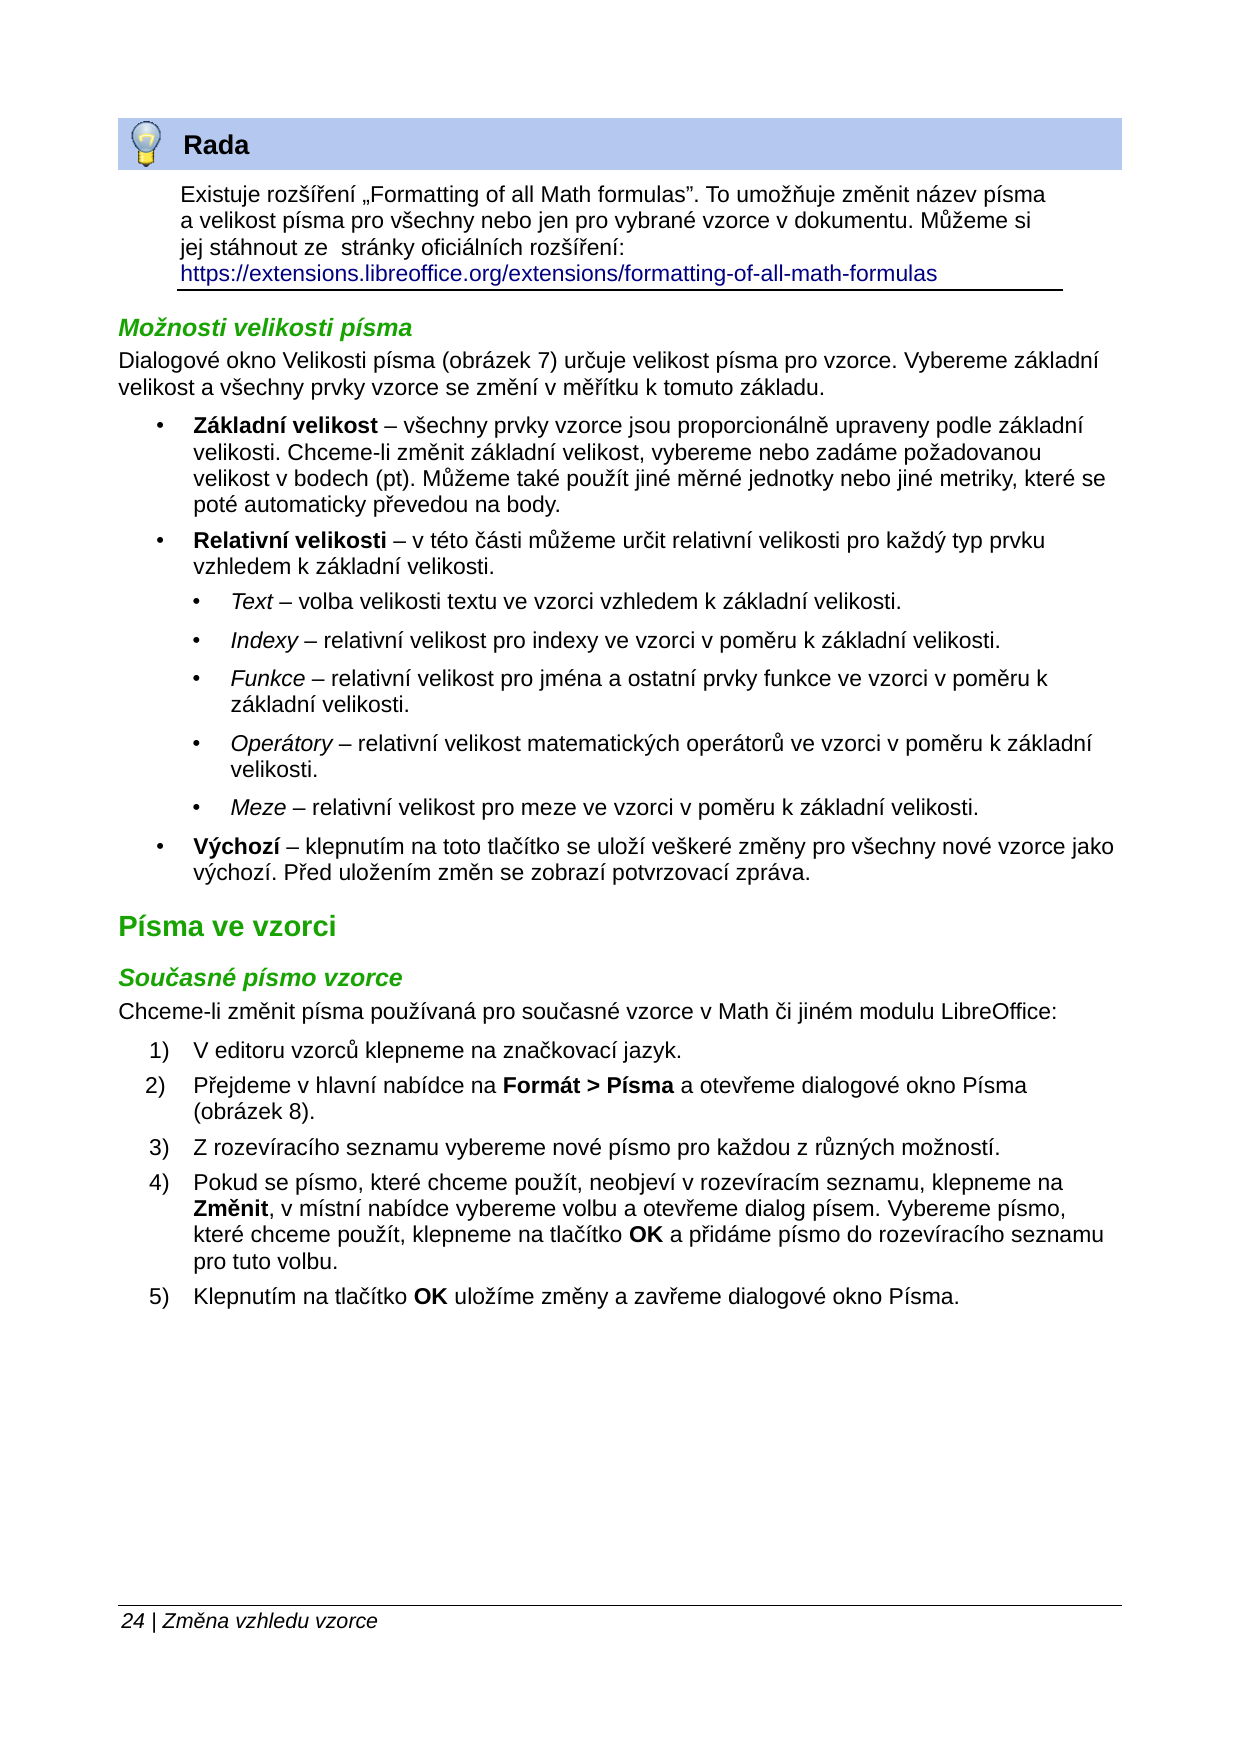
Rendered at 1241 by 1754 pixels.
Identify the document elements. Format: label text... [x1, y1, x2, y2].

list Základní velikost – všechny prvky vzorce jsou proporcionálně upraveny podle základní velikosti. Chceme-li změnit základní velikost, vybereme nebo zadáme požadovanou velikost v bodech (pt). Můžeme také použít jiné měrné jednotky nebo jiné metriky, které se poté automaticky převedou na body. [156, 412, 1122, 518]
list Text – volba velikosti textu ve vzorci vzhledem k základní velikosti. [192, 588, 1122, 614]
list V editoru vzorců klepneme na značkovací jazyk. [169, 1037, 1122, 1063]
list Přejdeme v hlavní nabídce na Formát > Písma a otevřeme dialogové okno Písma (obrázek 8). [165, 1072, 1122, 1124]
list Indexy – relativní velikost pro indexy ve vzorci v poměru k základní velikosti. [192, 627, 1122, 653]
list Operátory – relativní velikost matematických operátorů ve vzorci v poměru k základní velikosti. [192, 729, 1122, 782]
list Pokud se písmo, které chceme použít, neobjeví v rozevíracím seznamu, klepneme na Změnit, v místní nabídce vybereme volbu a otevřeme dialog písem. Vybereme písmo, které chceme použít, klepneme na tlačítko OK a přidáme písmo do rozevíracího seznamu pro tuto volbu. [169, 1169, 1122, 1274]
text Chceme-li změnit písma používaná pro současné vzorce v Math či jiném modulu LibreOffice: [118, 998, 1122, 1024]
list Klepnutím na tlačítko OK uložíme změny a zavřeme dialogové okno Písma. [169, 1283, 1122, 1309]
text Dialogové okno Velikosti písma (obrázek 7) určuje velikost písma pro vzorce. Vybereme základní velikost a všechny prvky vzorce se změní v měřítku k tomuto základu. [118, 347, 1122, 400]
subtitle Rada [118, 118, 1122, 170]
subtitle Možnosti velikosti písma [118, 312, 1122, 341]
list Výchozí – klepnutím na toto tlačítko se uloží veškeré změny pro všechny nové vzorce jako výchozí. Před uložením změn se zobrazí potvrzovací zpráva. [156, 833, 1122, 885]
picture [119, 119, 170, 170]
subtitle Současné písmo vzorce [118, 963, 1122, 992]
subtitle Písma ve vzorci [118, 909, 1122, 942]
list Relativní velikosti – v této části můžeme určit relativní velikosti pro každý typ prvku vzhledem k základní velikosti. [156, 527, 1122, 579]
text Existuje rozšíření „Formatting of all Math formulas”. To umožňuje změnit název písma a velikost písma pro všechny nebo jen pro vybrané vzorce v dokumentu. Můžeme si jej stáhnout ze stránky oficiálních rozšíření: https://extensions.libreoffice.org/extensions/formatting-of-all-math-formulas [177, 178, 1063, 289]
list Funkce – relativní velikost pro jména a ostatní prvky funkce ve vzorci v poměru k základní velikosti. [192, 665, 1122, 718]
list Meze – relativní velikost pro meze ve vzorci v poměru k základní velikosti. [192, 794, 1122, 821]
list Z rozevíracího seznamu vybereme nové písmo pro každou z různých možností. [169, 1133, 1122, 1160]
